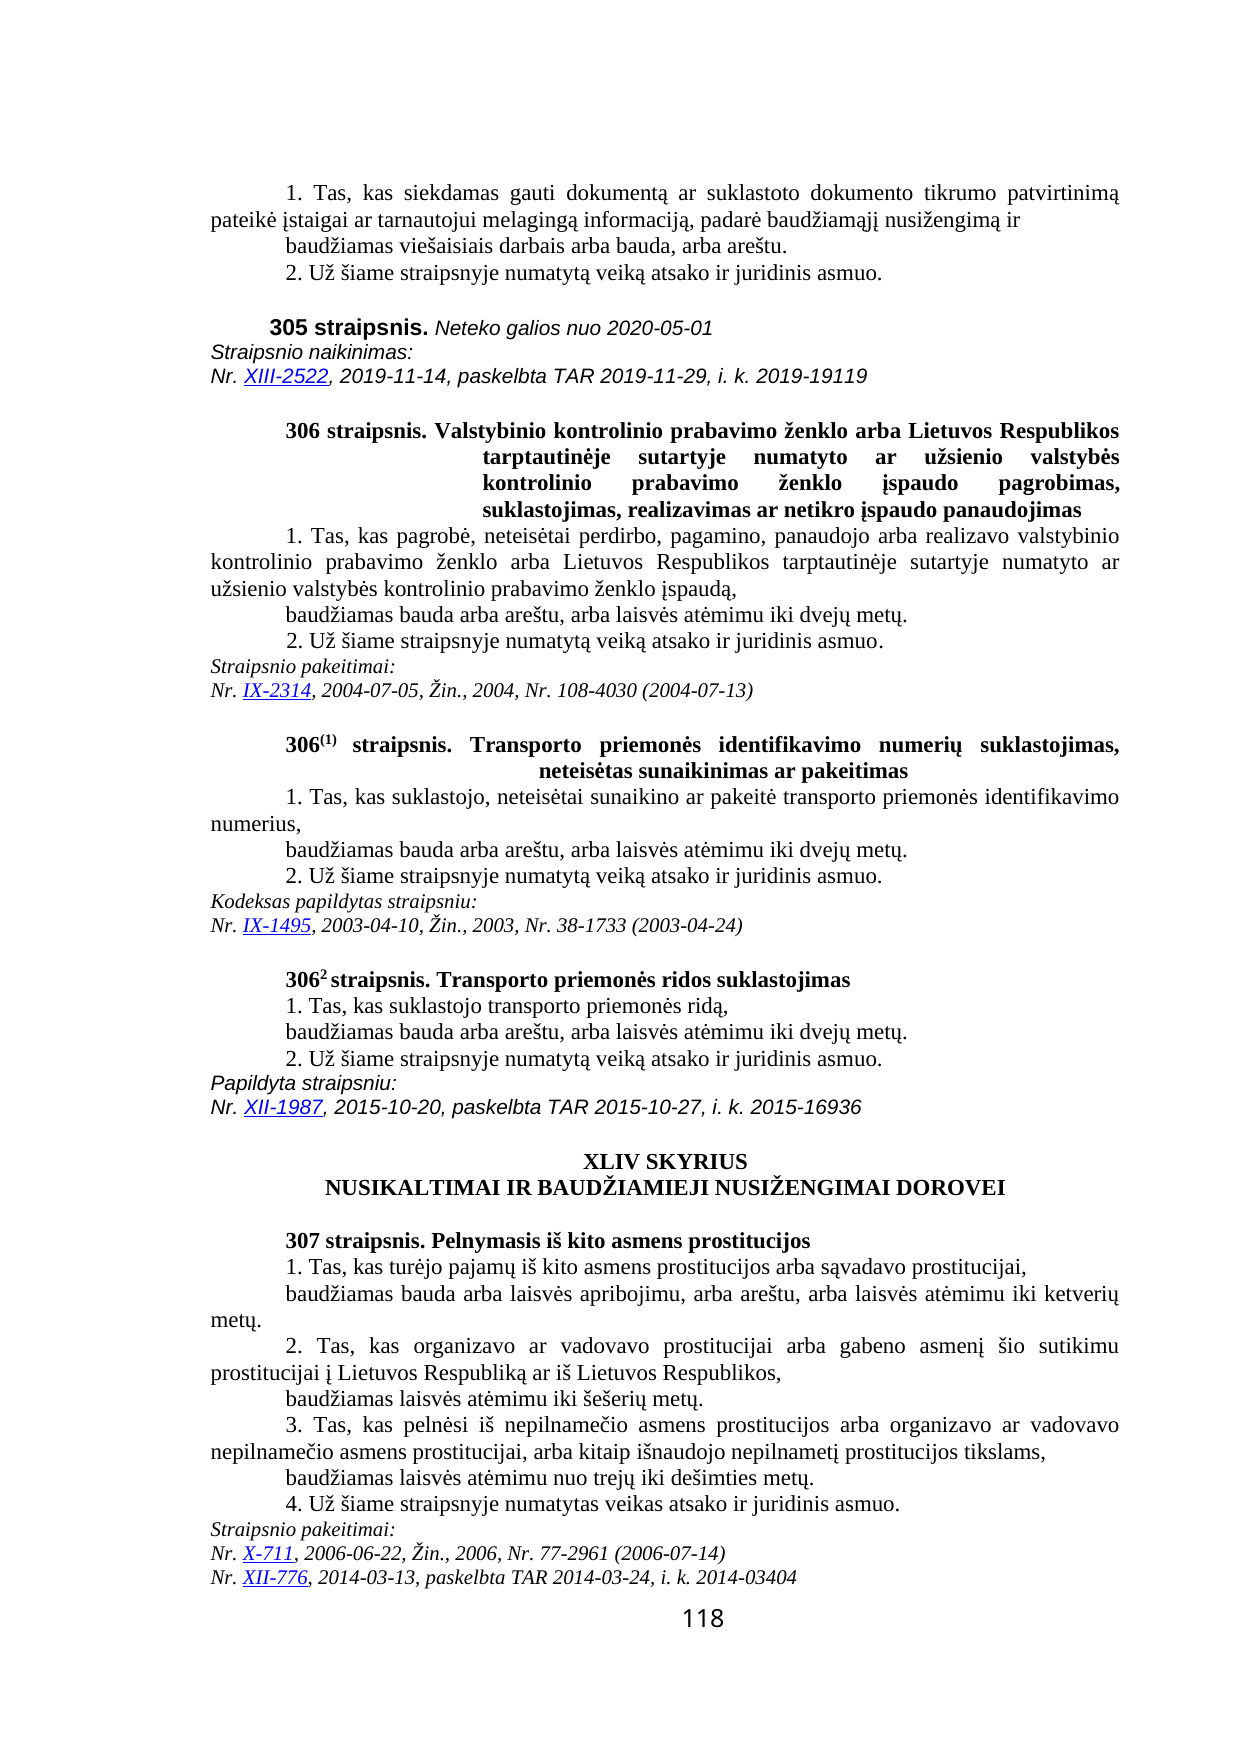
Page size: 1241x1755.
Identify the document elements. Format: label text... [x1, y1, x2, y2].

text Nr. X-711, 2006-06-22, Žin., 2006, Nr. 77-2961 (2006-07-14) [210, 1541, 1120, 1565]
text NUSIKALTIMAI IR BAUDŽIAMIEJI NUSIŽENGIMAI DOROVEI [210, 1174, 1120, 1201]
text baudžiamas bauda arba areštu, arba laisvės atėmimu iki dvejų metų. [210, 601, 1120, 627]
text 307 straipsnis. Pelnymasis iš kito asmens prostitucijos [210, 1227, 1120, 1253]
text baudžiamas bauda arba laisvės apribojimu, arba areštu, arba laisvės atėmimu iki ketverių metų. [210, 1279, 1120, 1332]
text Nr. XII-1987, 2015-10-20, paskelbta TAR 2015-10-27, i. k. 2015-16936 [210, 1095, 1120, 1119]
text 2. Už šiame straipsnyje numatytą veiką atsako ir juridinis asmuo. [210, 1045, 1120, 1071]
text 306(1) straipsnis. Transporto priemonės identifikavimo numerių suklastojimas, neteisėtas sunaikinimas ar pakeitimas [285, 731, 1120, 783]
text 3. Tas, kas pelnėsi iš nepilnamečio asmens prostitucijos arba organizavo ar vadovavo nepilnamečio asmens prostitucijai, arba kitaip išnaudojo nepilnametį prostitucijos tikslams, [210, 1411, 1120, 1464]
text Nr. IX-2314, 2004-07-05, Žin., 2004, Nr. 108-4030 (2004-07-13) [210, 678, 1120, 702]
text baudžiamas viešaisiais darbais arba bauda, arba areštu. [210, 232, 1120, 258]
text Nr. IX-1495, 2003-04-10, Žin., 2003, Nr. 38-1733 (2003-04-24) [210, 913, 1120, 937]
text baudžiamas bauda arba areštu, arba laisvės atėmimu iki dvejų metų. [210, 1018, 1120, 1045]
text baudžiamas bauda arba areštu, arba laisvės atėmimu iki dvejų metų. [210, 836, 1120, 862]
text 305 straipsnis. Neteko galios nuo 2020-05-01 [210, 314, 1120, 340]
text 2. Už šiame straipsnyje numatytą veiką atsako ir juridinis asmuo. [210, 627, 1106, 654]
subtitle 1. Tas, kas pagrobė, neteisėtai perdirbo, pagamino, panaudojo arba realizavo valstybinio kontrolinio prabavimo ženklo arba Lietuvos Respublikos tarptautinėje sutartyje numatyto ar užsienio valstybės kontrolinio prabavimo ženklo įspaudą, [210, 522, 1120, 601]
text Kodeksas papildytas straipsniu: [210, 889, 1120, 913]
text 4. Už šiame straipsnyje numatytas veikas atsako ir juridinis asmuo. [210, 1490, 1120, 1517]
text Nr. XII-776, 2014-03-13, paskelbta TAR 2014-03-24, i. k. 2014-03404 [210, 1565, 1120, 1589]
text 2. Tas, kas organizavo ar vadovavo prostitucijai arba gabeno asmenį šio sutikimu prostitucijai į Lietuvos Respubliką ar iš Lietuvos Respublikos, [210, 1332, 1120, 1385]
text 1. Tas, kas siekdamas gauti dokumentą ar suklastoto dokumento tikrumo patvirtinimą pateikė įstaigai ar tarnautojui melagingą informaciją, padarė baudžiamąjį nusižengimą ir [210, 179, 1120, 232]
subtitle XLIV SKYRIUS [210, 1148, 1120, 1174]
text baudžiamas laisvės atėmimu iki šešerių metų. [210, 1385, 1120, 1411]
text 1. Tas, kas suklastojo transporto priemonės ridą, [210, 992, 1120, 1018]
text Nr. XIII-2522, 2019-11-14, paskelbta TAR 2019-11-29, i. k. 2019-19119 [210, 364, 1120, 388]
text Papildyta straipsniu: [210, 1071, 1120, 1095]
text 1. Tas, kas suklastojo, neteisėtai sunaikino ar pakeitė transporto priemonės identifikavimo numerius, [210, 783, 1120, 836]
text Straipsnio naikinimas: [210, 340, 1120, 364]
text Straipsnio pakeitimai: [210, 1517, 1120, 1541]
text 1. Tas, kas turėjo pajamų iš kito asmens prostitucijos arba sąvadavo prostitucijai, [210, 1253, 1120, 1279]
text Straipsnio pakeitimai: [210, 654, 1120, 678]
text 2. Už šiame straipsnyje numatytą veiką atsako ir juridinis asmuo. [210, 258, 1120, 285]
text 2. Už šiame straipsnyje numatytą veiką atsako ir juridinis asmuo. [210, 862, 1120, 889]
text baudžiamas laisvės atėmimu nuo trejų iki dešimties metų. [210, 1464, 1120, 1490]
text 3062 straipsnis. Transporto priemonės ridos suklastojimas [210, 966, 1120, 992]
text 306 straipsnis. Valstybinio kontrolinio prabavimo ženklo arba Lietuvos Respublikos tarptautinėje sutartyje numatyto ar užsienio valstybės kontrolinio prabavimo ženklo įspaudo pagrobimas, suklastojimas, realizavimas ar netikro įspaudo panaudojimas [285, 417, 1120, 522]
